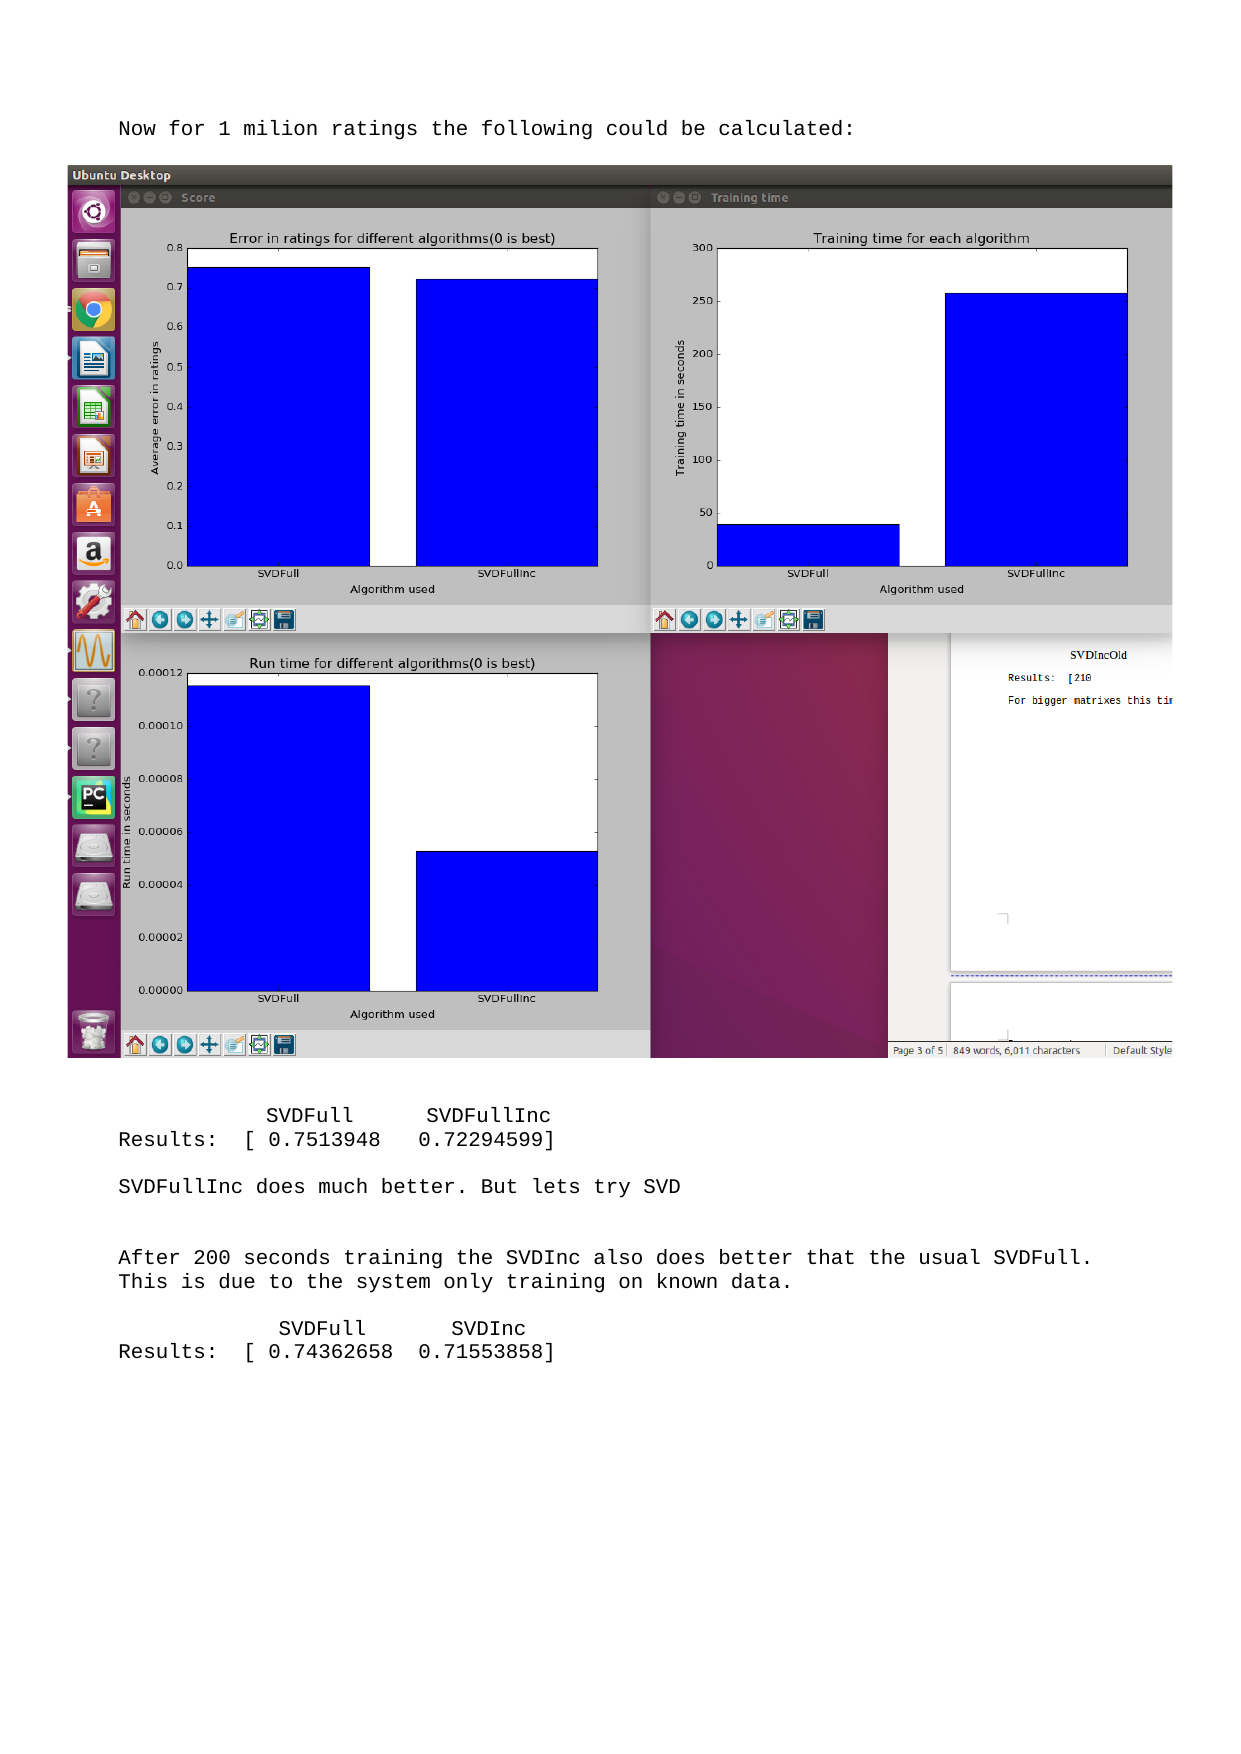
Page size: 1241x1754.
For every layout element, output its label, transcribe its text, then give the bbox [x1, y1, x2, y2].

text Results: [ 0.7513948 0.72294599] [118, 1129, 1122, 1152]
text SVDFullInc does much better. But lets try SVD [118, 1176, 1122, 1200]
text After 200 seconds training the SVDInc also does better that the usual SVDFull. This is due to the system only training on known data. [118, 1247, 1122, 1294]
text Now for 1 milion ratings the following could be calculated: [118, 118, 1122, 142]
text Results: [ 0.74362658 0.71553858] [118, 1342, 1122, 1365]
text SVDFull SVDInc [118, 1318, 1122, 1342]
text SVDFull SVDFullInc [118, 1105, 1122, 1129]
